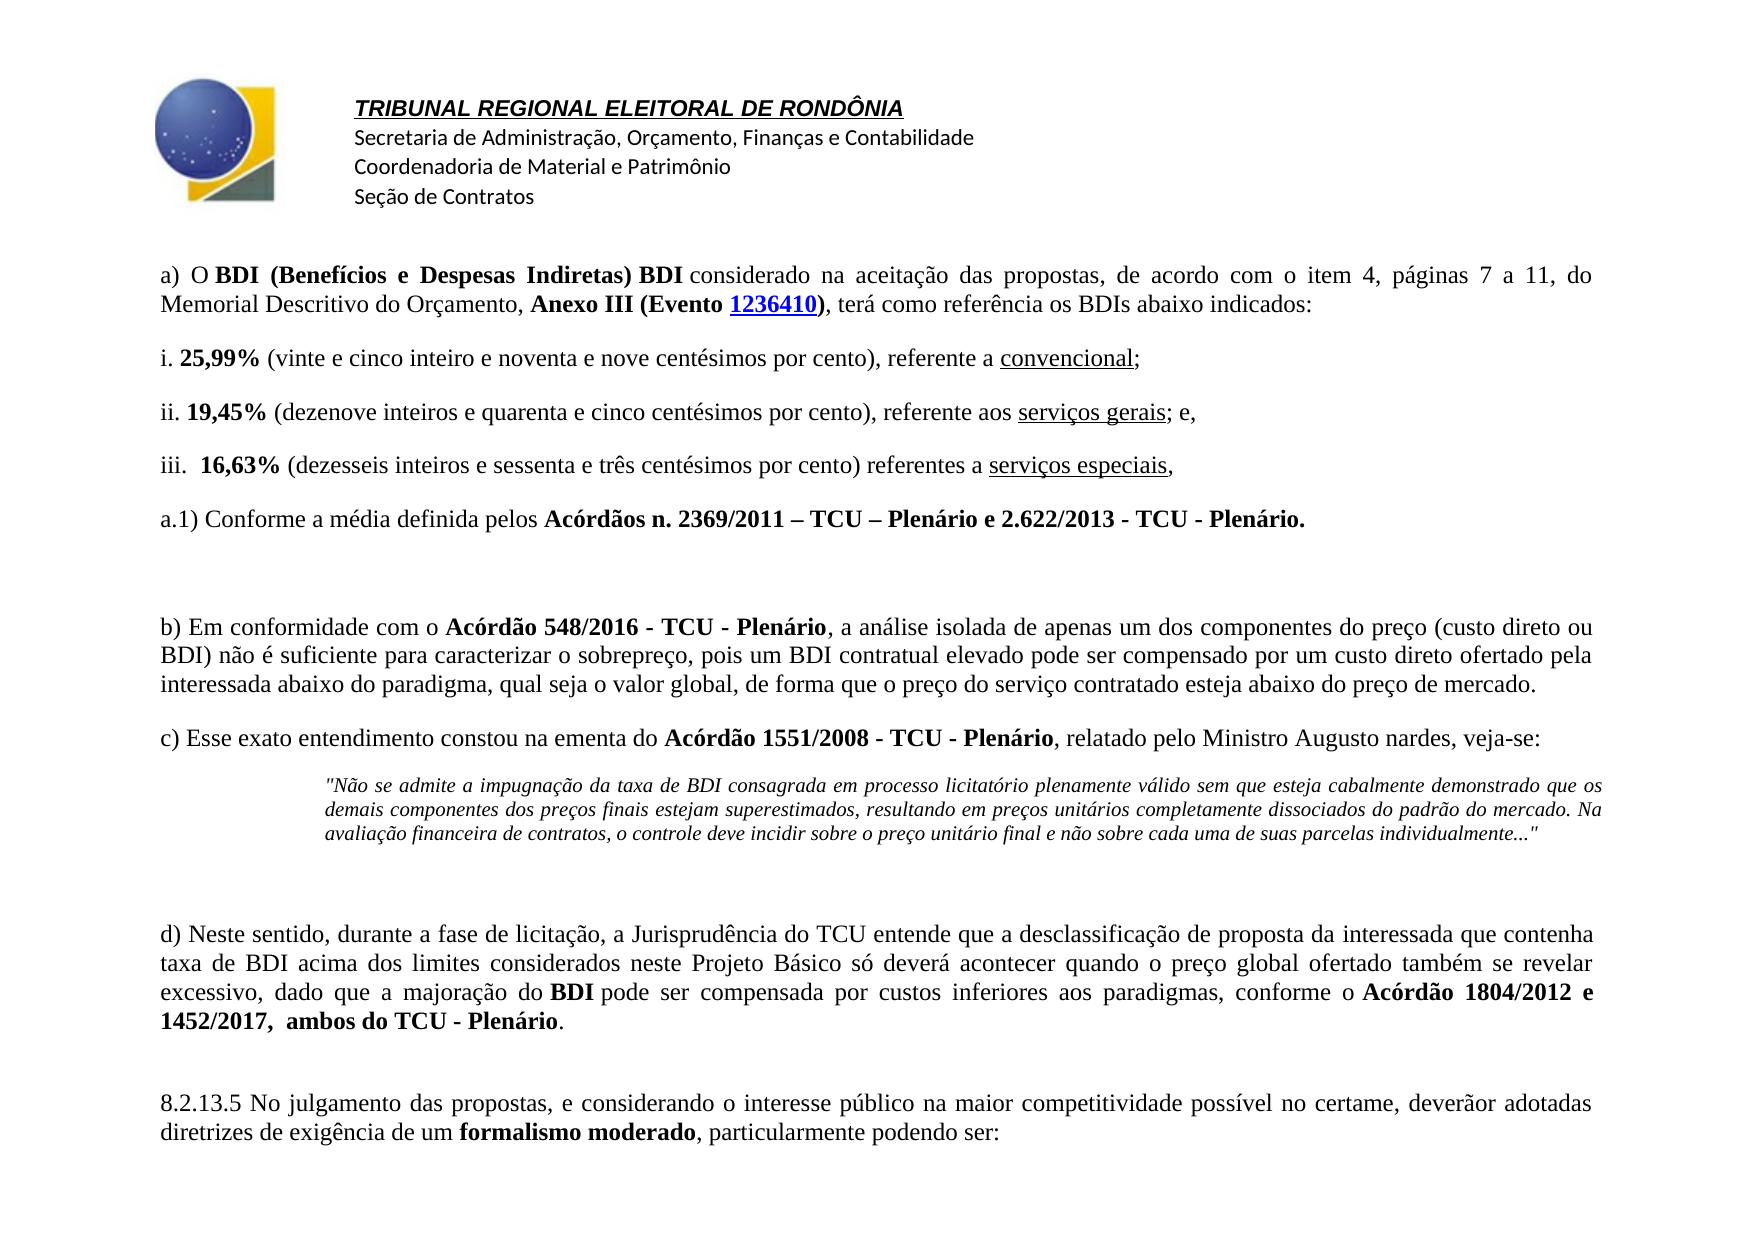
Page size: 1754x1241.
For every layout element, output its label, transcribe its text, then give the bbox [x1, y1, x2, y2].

text i. 25,99% (vinte e cinco inteiro e noventa e nove centésimos por cento), referente a convencional; [160, 343, 1594, 372]
text a) O BDI (Benefícios e Despesas Indiretas) BDI considerado na aceitação das propostas, de acordo com o item 4, páginas 7 a 11, do Memorial Descritivo do Orçamento, Anexo III (Evento 1236410), terá como referência os BDIs abaixo indicados: [160, 261, 1594, 318]
text "Não se admite a impugnação da taxa de BDI consagrada em processo licitatório plenamente válido sem que esteja cabalmente demonstrado que os demais componentes dos preços finais estejam superestimados, resultando em preços unitários completamente dissociados do padrão do mercado. Na avaliação financeira de contratos, o controle deve incidir sobre o preço unitário final e não sobre cada uma de suas parcelas individualmente..." [324, 773, 1606, 845]
text iii. 16,63% (dezesseis inteiros e sessenta e três centésimos por cento) referentes a serviços especiais, [160, 451, 1594, 479]
text 8.2.13.5 No julgamento das propostas, e considerando o interesse público na maior competitividade possível no certame, deverãor adotadas diretrizes de exigência de um formalismo moderado, particularmente podendo ser: [160, 1059, 1594, 1146]
text c) Esse exato entendimento constou na ementa do Acórdão 1551/2008 - TCU - Plenário, relatado pelo Ministro Augusto nardes, veja-se: [160, 723, 1594, 752]
text ii. 19,45% (dezenove inteiros e quarenta e cinco centésimos por cento), referente aos serviços gerais; e, [160, 397, 1594, 426]
text d) Neste sentido, durante a fase de licitação, a Jurisprudência do TCU entende que a desclassificação de proposta da interessada que contenha taxa de BDI acima dos limites considerados neste Projeto Básico só deverá acontecer quando o preço global ofertado também se revelar excessivo, dado que a majoração do BDI pode ser compensada por custos inferiores aos paradigmas, conforme o Acórdão 1804/2012 e 1452/2017, ambos do TCU - Plenário. [160, 919, 1594, 1034]
text b) Em conformidade com o Acórdão 548/2016 - TCU - Plenário, a análise isolada de apenas um dos componentes do preço (custo direto ou BDI) não é suficiente para caracterizar o sobrepreço, pois um BDI contratual elevado pode ser compensado por um custo direto ofertado pela interessada abaixo do paradigma, qual seja o valor global, de forma que o preço do serviço contratado esteja abaixo do preço de mercado. [160, 612, 1594, 698]
text a.1) Conforme a média definida pelos Acórdãos n. 2369/2011 – TCU – Plenário e 2.622/2013 - TCU - Plenário. [160, 504, 1594, 533]
